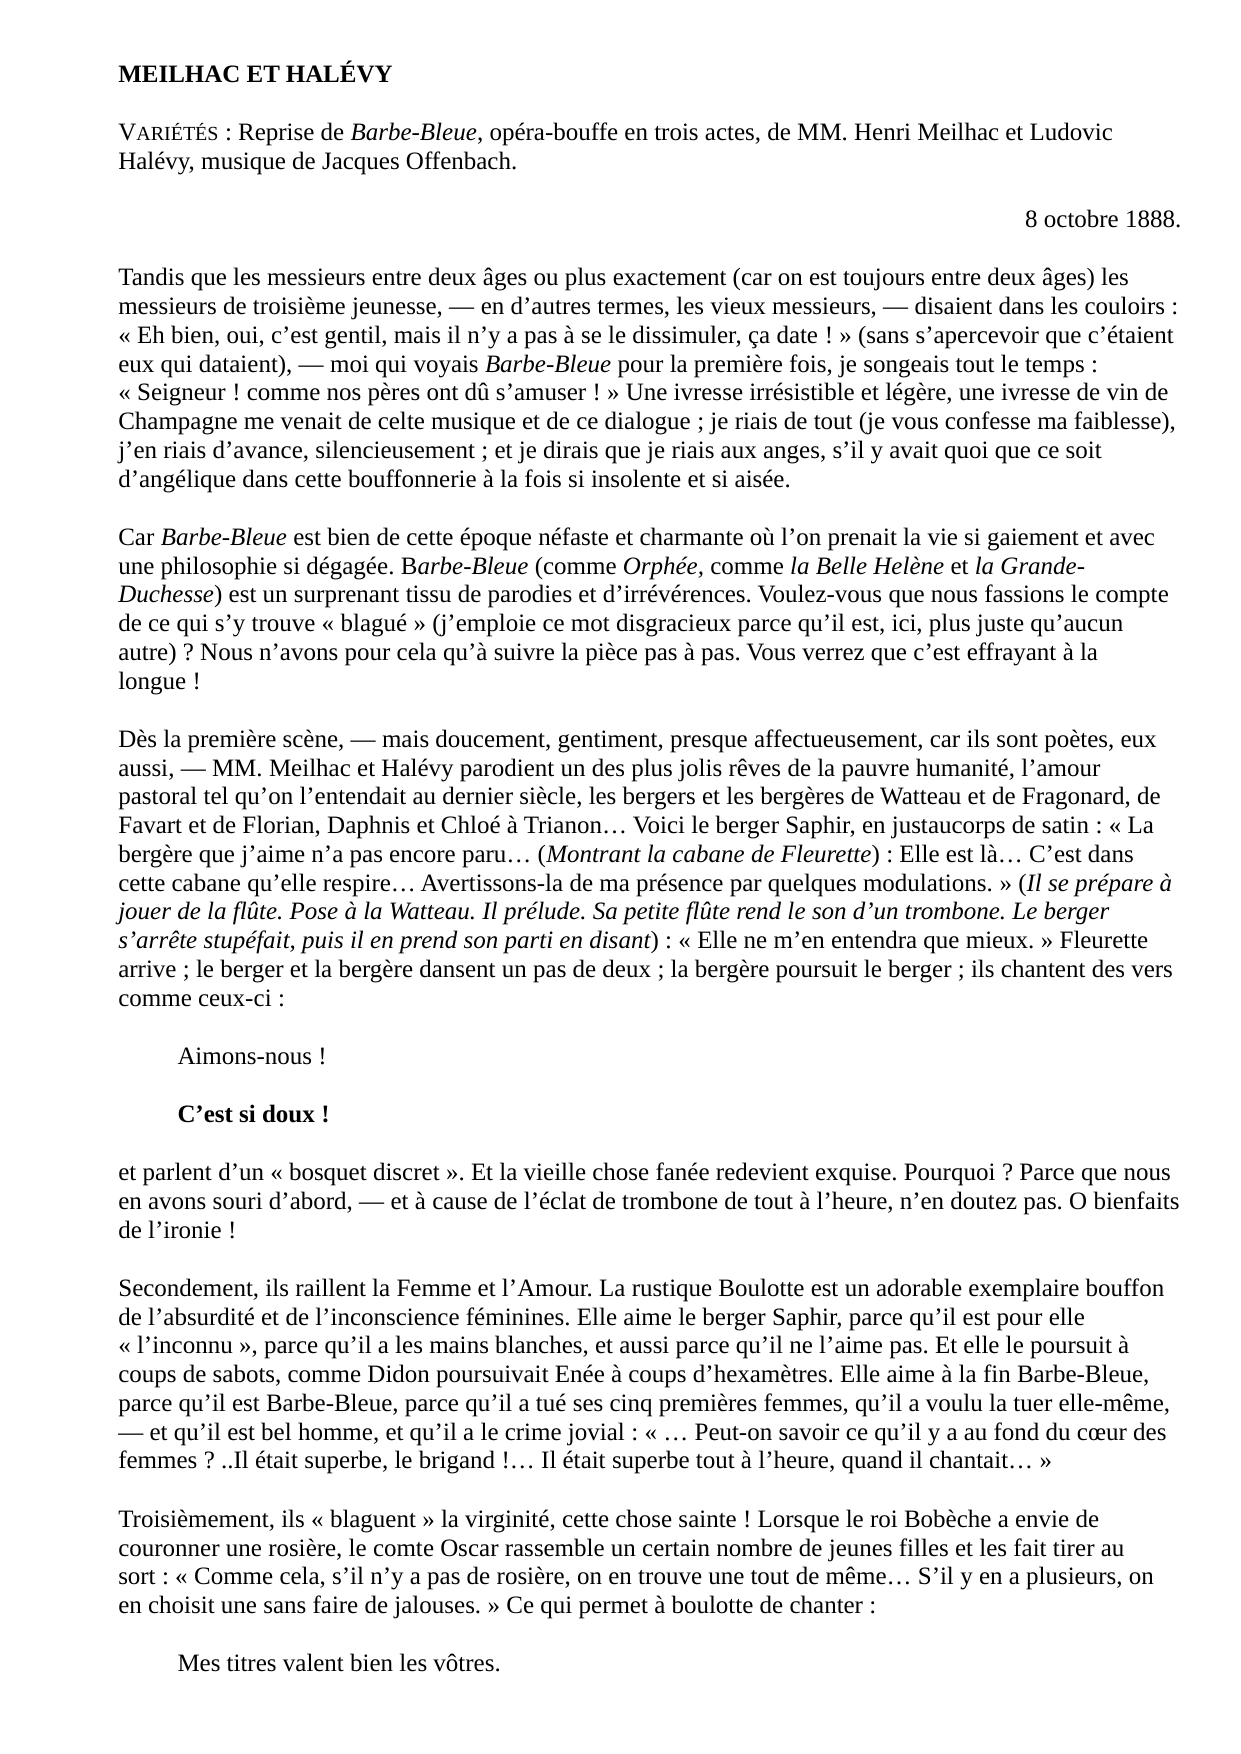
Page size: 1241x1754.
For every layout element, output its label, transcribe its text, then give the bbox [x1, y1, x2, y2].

subtitle MEILHAC ET HALÉVY [118, 59, 1181, 88]
text Aimons-nous ! [177, 1041, 1122, 1070]
text Car Barbe-Bleue est bien de cette époque néfaste et charmante où l’on prenait la vie si gaiement et avec une philosophie si dégagée. Barbe-Bleue (comme Orphée, comme la Belle Helène et la Grande-Duchesse) est un surprenant tissu de parodies et d’irrévérences. Voulez-vous que nous fassions le compte de ce qui s’y trouve « blagué » (j’emploie ce mot disgracieux parce qu’il est, ici, plus juste qu’aucun autre) ? Nous n’avons pour cela qu’à suivre la pièce pas à pas. Vous verrez que c’est effrayant à la longue ! [118, 522, 1181, 694]
text C’est si doux ! [177, 1099, 1122, 1128]
text Dès la première scène, — mais doucement, gentiment, presque affectueusement, car ils sont poètes, eux aussi, — MM. Meilhac et Halévy parodient un des plus jolis rêves de la pauvre humanité, l’amour pastoral tel qu’on l’entendait au dernier siècle, les bergers et les bergères de Watteau et de Fragonard, de Favart et de Florian, Daphnis et Chloé à Trianon… Voici le berger Saphir, en justaucorps de satin : « La bergère que j’aime n’a pas encore paru… (Montrant la cabane de Fleurette) : Elle est là… C’est dans cette cabane qu’elle respire… Avertissons-la de ma présence par quelques modulations. » (Il se prépare à jouer de la flûte. Pose à la Watteau. Il prélude. Sa petite flûte rend le son d’un trombone. Le berger s’arrête stupéfait, puis il en prend son parti en disant) : « Elle ne m’en entendra que mieux. » Fleurette arrive ; le berger et la bergère dansent un pas de deux ; la bergère poursuit le berger ; ils chantent des vers comme ceux-ci : [118, 724, 1181, 1011]
text et parlent d’un « bosquet discret ». Et la vieille chose fanée redevient exquise. Pourquoi ? Parce que nous en avons souri d’abord, — et à cause de l’éclat de trombone de tout à l’heure, n’en doutez pas. O bienfaits de l’ironie ! [118, 1157, 1181, 1244]
text Troisièmement, ils « blaguent » la virginité, cette chose sainte ! Lorsque le roi Bobèche a envie de couronner une rosière, le comte Oscar rassemble un certain nombre de jeunes filles et les fait tirer au sort : « Comme cela, s’il n’y a pas de rosière, on en trouve une tout de même… S’il y en a plusieurs, on en choisit une sans faire de jalouses. » Ce qui permet à boulotte de chanter : [118, 1504, 1181, 1619]
text 8 octobre 1888. [118, 204, 1181, 233]
text Variétés : Reprise de Barbe-Bleue, opéra-bouffe en trois actes, de MM. Henri Meilhac et Ludovic Halévy, musique de Jacques Offenbach. [118, 117, 1181, 175]
text Mes titres valent bien les vôtres. [177, 1648, 1122, 1677]
text Tandis que les messieurs entre deux âges ou plus exactement (car on est toujours entre deux âges) les messieurs de troisième jeunesse, — en d’autres termes, les vieux messieurs, — disaient dans les couloirs : « Eh bien, oui, c’est gentil, mais il n’y a pas à se le dissimuler, ça date ! » (sans s’apercevoir que c’étaient eux qui dataient), — moi qui voyais Barbe-Bleue pour la première fois, je songeais tout le temps : « Seigneur ! comme nos pères ont dû s’amuser ! » Une ivresse irrésistible et légère, une ivresse de vin de Champagne me venait de celte musique et de ce dialogue ; je riais de tout (je vous confesse ma faiblesse), j’en riais d’avance, silencieusement ; et je dirais que je riais aux anges, s’il y avait quoi que ce soit d’angélique dans cette bouffonnerie à la fois si insolente et si aisée. [118, 262, 1181, 492]
text Secondement, ils raillent la Femme et l’Amour. La rustique Boulotte est un adorable exemplaire bouffon de l’absurdité et de l’inconscience féminines. Elle aime le berger Saphir, parce qu’il est pour elle « l’inconnu », parce qu’il a les mains blanches, et aussi parce qu’il ne l’aime pas. Et elle le poursuit à coups de sabots, comme Didon poursuivait Enée à coups d’hexamètres. Elle aime à la fin Barbe-Bleue, parce qu’il est Barbe-Bleue, parce qu’il a tué ses cinq premières femmes, qu’il a voulu la tuer elle-même, — et qu’il est bel homme, et qu’il a le crime jovial : « … Peut-on savoir ce qu’il y a au fond du cœur des femmes ? ..Il était superbe, le brigand !… Il était superbe tout à l’heure, quand il chantait… » [118, 1273, 1181, 1474]
